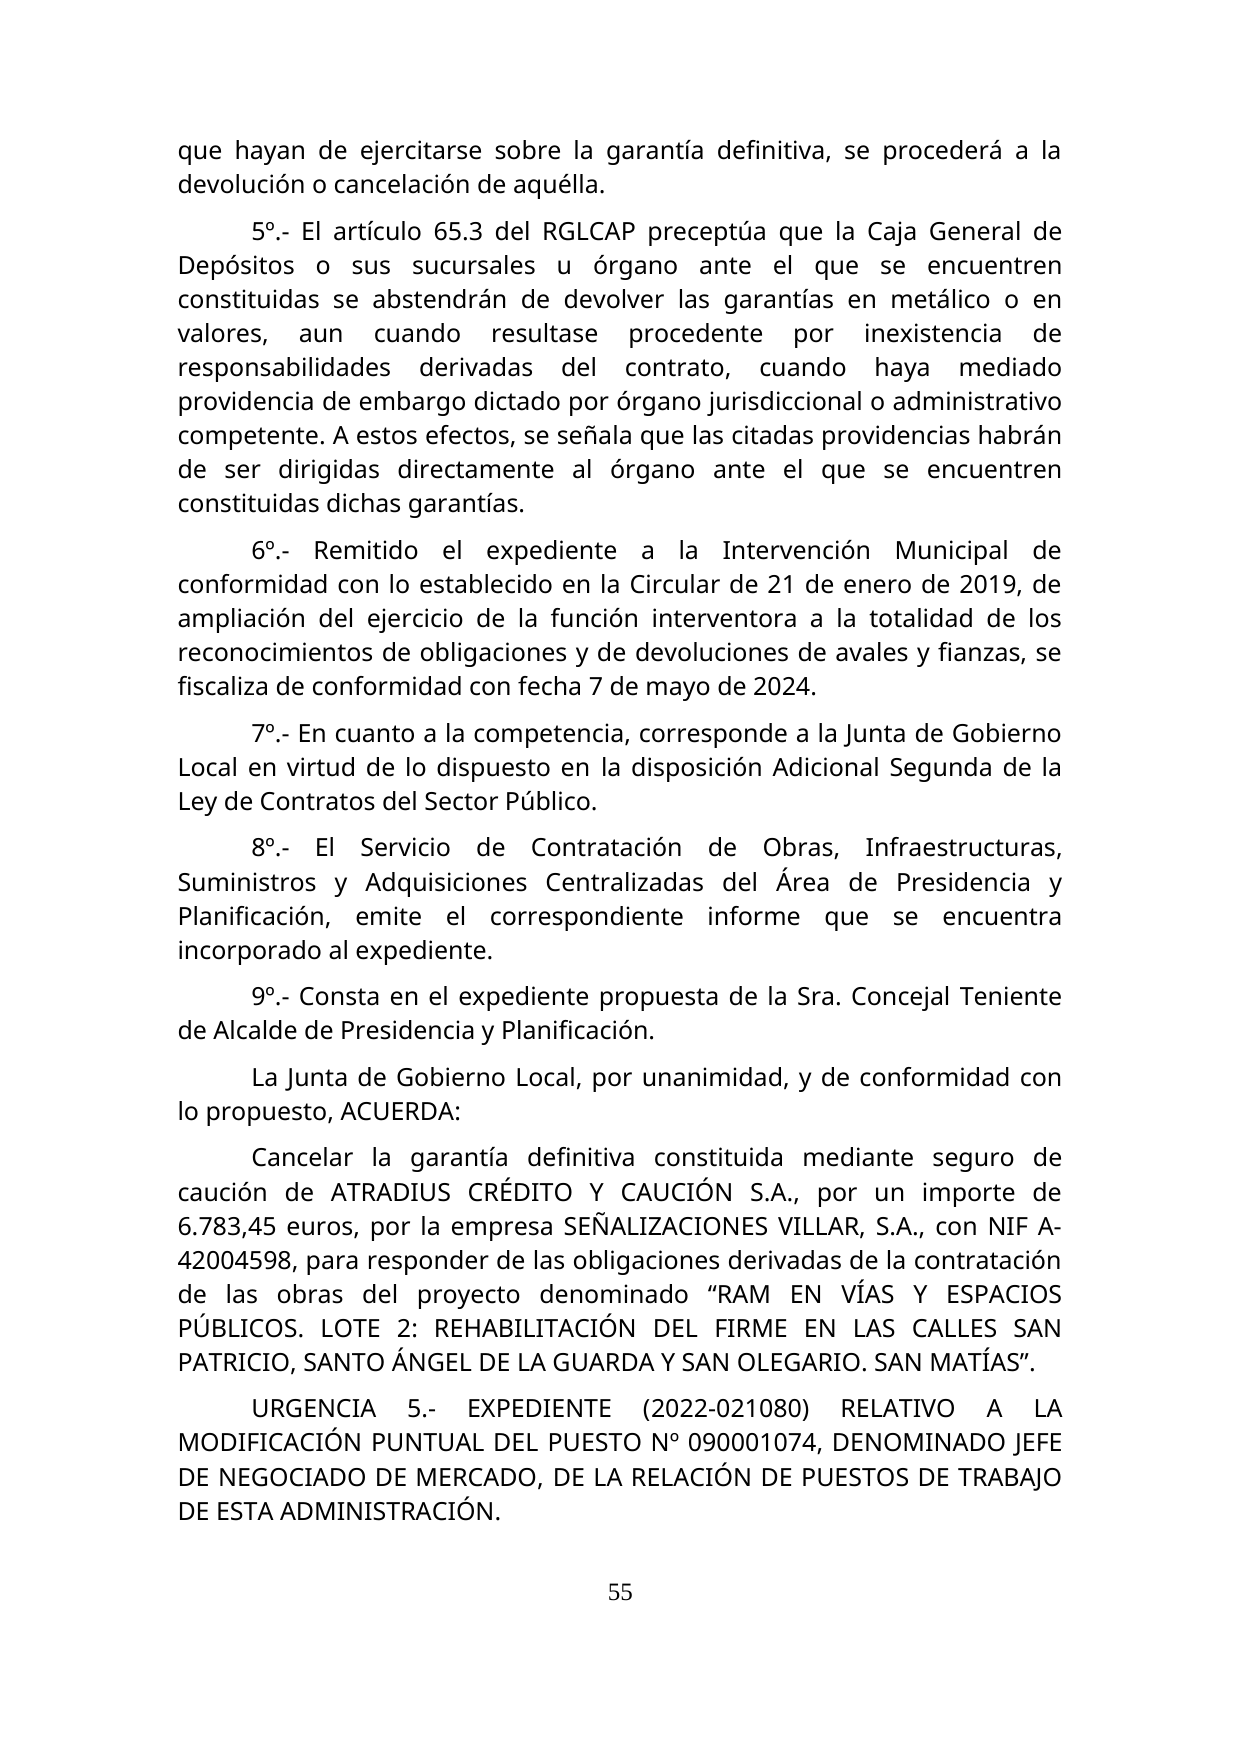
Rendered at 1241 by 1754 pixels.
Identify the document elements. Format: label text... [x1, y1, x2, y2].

text URGENCIA 5.- EXPEDIENTE (2022-021080) RELATIVO A LA MODIFICACIÓN PUNTUAL DEL PUESTO Nº 090001074, DENOMINADO JEFE DE NEGOCIADO DE MERCADO, DE LA RELACIÓN DE PUESTOS DE TRABAJO DE ESTA ADMINISTRACIÓN. [177, 1391, 1063, 1527]
text 9º.- Consta en el expediente propuesta de la Sra. Concejal Teniente de Alcalde de Presidencia y Planificación. [177, 979, 1063, 1047]
text 6º.- Remitido el expediente a la Intervención Municipal de conformidad con lo establecido en la Circular de 21 de enero de 2019, de ampliación del ejercicio de la función interventora a la totalidad de los reconocimientos de obligaciones y de devoluciones de avales y fianzas, se fiscaliza de conformidad con fecha 7 de mayo de 2024. [177, 533, 1063, 703]
text que hayan de ejercitarse sobre la garantía definitiva, se procederá a la devolución o cancelación de aquélla. [177, 133, 1063, 201]
text 5º.- El artículo 65.3 del RGLCAP preceptúa que la Caja General de Depósitos o sus sucursales u órgano ante el que se encuentren constituidas se abstendrán de devolver las garantías en metálico o en valores, aun cuando resultase procedente por inexistencia de responsabilidades derivadas del contrato, cuando haya mediado providencia de embargo dictado por órgano jurisdiccional o administrativo competente. A estos efectos, se señala que las citadas providencias habrán de ser dirigidas directamente al órgano ante el que se encuentren constituidas dichas garantías. [177, 213, 1063, 520]
text 7º.- En cuanto a la competencia, corresponde a la Junta de Gobierno Local en virtud de lo dispuesto en la disposición Adicional Segunda de la Ley de Contratos del Sector Público. [177, 715, 1063, 818]
text La Junta de Gobierno Local, por unanimidad, y de conformidad con lo propuesto, ACUERDA: [177, 1059, 1063, 1128]
text Cancelar la garantía definitiva constituida mediante seguro de caución de ATRADIUS CRÉDITO Y CAUCIÓN S.A., por un importe de 6.783,45 euros, por la empresa SEÑALIZACIONES VILLAR, S.A., con NIF A-42004598, para responder de las obligaciones derivadas de la contratación de las obras del proyecto denominado “RAM EN VÍAS Y ESPACIOS PÚBLICOS. LOTE 2: REHABILITACIÓN DEL FIRME EN LAS CALLES SAN PATRICIO, SANTO ÁNGEL DE LA GUARDA Y SAN OLEGARIO. SAN MATÍAS”. [177, 1140, 1063, 1378]
text 8º.- El Servicio de Contratación de Obras, Infraestructuras, Suministros y Adquisiciones Centralizadas del Área de Presidencia y Planificación, emite el correspondiente informe que se encuentra incorporado al expediente. [177, 830, 1063, 966]
